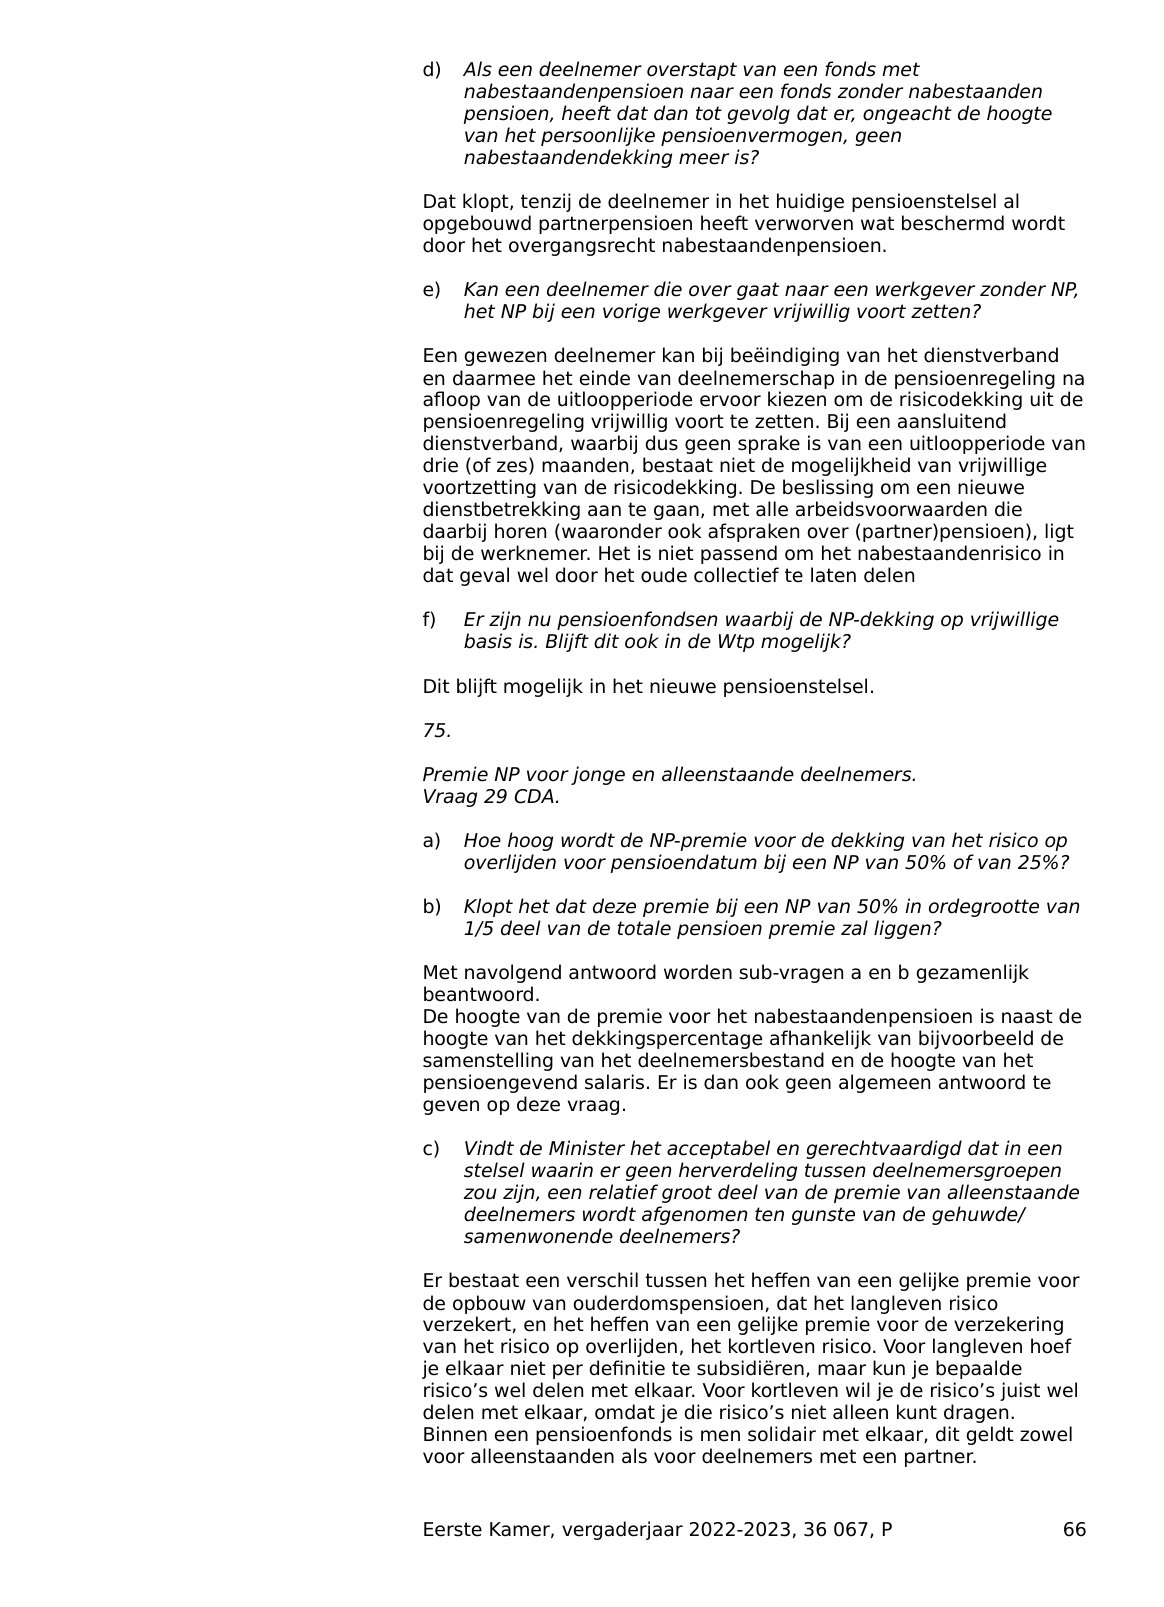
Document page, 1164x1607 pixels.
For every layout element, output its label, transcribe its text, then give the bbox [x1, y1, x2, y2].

text e) Kan een deelnemer die over gaat naar een werkgever zonder NP, het NP bij een vorige werkgever vrijwillig voort zetten? [422, 279, 1087, 323]
text f) Er zijn nu pensioenfondsen waarbij de NP-dekking op vrijwillige basis is. Blijft dit ook in de Wtp mogelijk? [422, 609, 1087, 653]
text b) Klopt het dat deze premie bij een NP van 50% in ordegrootte van 1/5 deel van de totale pensioen premie zal liggen? [422, 896, 1087, 940]
text c) Vindt de Minister het acceptabel en gerechtvaardigd dat in een stelsel waarin er geen herverdeling tussen deelnemersgroepen zou zijn, een relatief groot deel van de premie van alleenstaande deelnemers wordt afgenomen ten gunste van de gehuwde/ samenwonende deelnemers? [422, 1138, 1087, 1248]
text Een gewezen deelnemer kan bij beëindiging van het dienstverband en daarmee het einde van deelnemerschap in de pensioenregeling na afloop van de uitloopperiode ervoor kiezen om de risicodekking uit de pensioenregeling vrijwillig voort te zetten. Bij een aansluitend dienstverband, waarbij dus geen sprake is van een uitloopperiode van drie (of zes) maanden, bestaat niet de mogelijkheid van vrijwillige voortzetting van de risicodekking. De beslissing om een nieuwe dienstbetrekking aan te gaan, met alle arbeidsvoorwaarden die daarbij horen (waaronder ook afspraken over (partner)pensioen), ligt bij de werknemer. Het is niet passend om het nabestaandenrisico in dat geval wel door het oude collectief te laten delen [422, 345, 1087, 587]
text Er bestaat een verschil tussen het heffen van een gelijke premie voor de opbouw van ouderdomspensioen, dat het langleven risico verzekert, en het heffen van een gelijke premie voor de verzekering van het risico op overlijden, het kortleven risico. Voor langleven hoef je elkaar niet per definitie te subsidiëren, maar kun je bepaalde risico’s wel delen met elkaar. Voor kortleven wil je de risico’s juist wel delen met elkaar, omdat je die risico’s niet alleen kunt dragen. Binnen een pensioenfonds is men solidair met elkaar, dit geldt zowel voor alleenstaanden als voor deelnemers met een partner. [422, 1270, 1087, 1468]
text Dat klopt, tenzij de deelnemer in het huidige pensioenstelsel al opgebouwd partnerpensioen heeft verworven wat beschermd wordt door het overgangsrecht nabestaandenpensioen. [422, 191, 1087, 257]
subtitle 75. [422, 720, 1087, 742]
text Met navolgend antwoord worden sub-vragen a en b gezamenlijk beantwoord. [422, 962, 1087, 1006]
text Dit blijft mogelijk in het nieuwe pensioenstelsel. [422, 676, 1087, 697]
text a) Hoe hoog wordt de NP-premie voor de dekking van het risico op overlijden voor pensioendatum bij een NP van 50% of van 25%? [422, 830, 1087, 874]
text Vraag 29 CDA. [422, 786, 1087, 808]
text Premie NP voor jonge en alleenstaande deelnemers. [422, 764, 1087, 786]
text d) Als een deelnemer overstapt van een fonds met nabestaandenpensioen naar een fonds zonder nabestaanden pensioen, heeft dat dan tot gevolg dat er, ongeacht de hoogte van het persoonlijke pensioenvermogen, geen nabestaandendekking meer is? [422, 59, 1087, 169]
text De hoogte van de premie voor het nabestaandenpensioen is naast de hoogte van het dekkingspercentage afhankelijk van bijvoorbeeld de samenstelling van het deelnemersbestand en de hoogte van het pensioengevend salaris. Er is dan ook geen algemeen antwoord te geven op deze vraag. [422, 1006, 1087, 1116]
